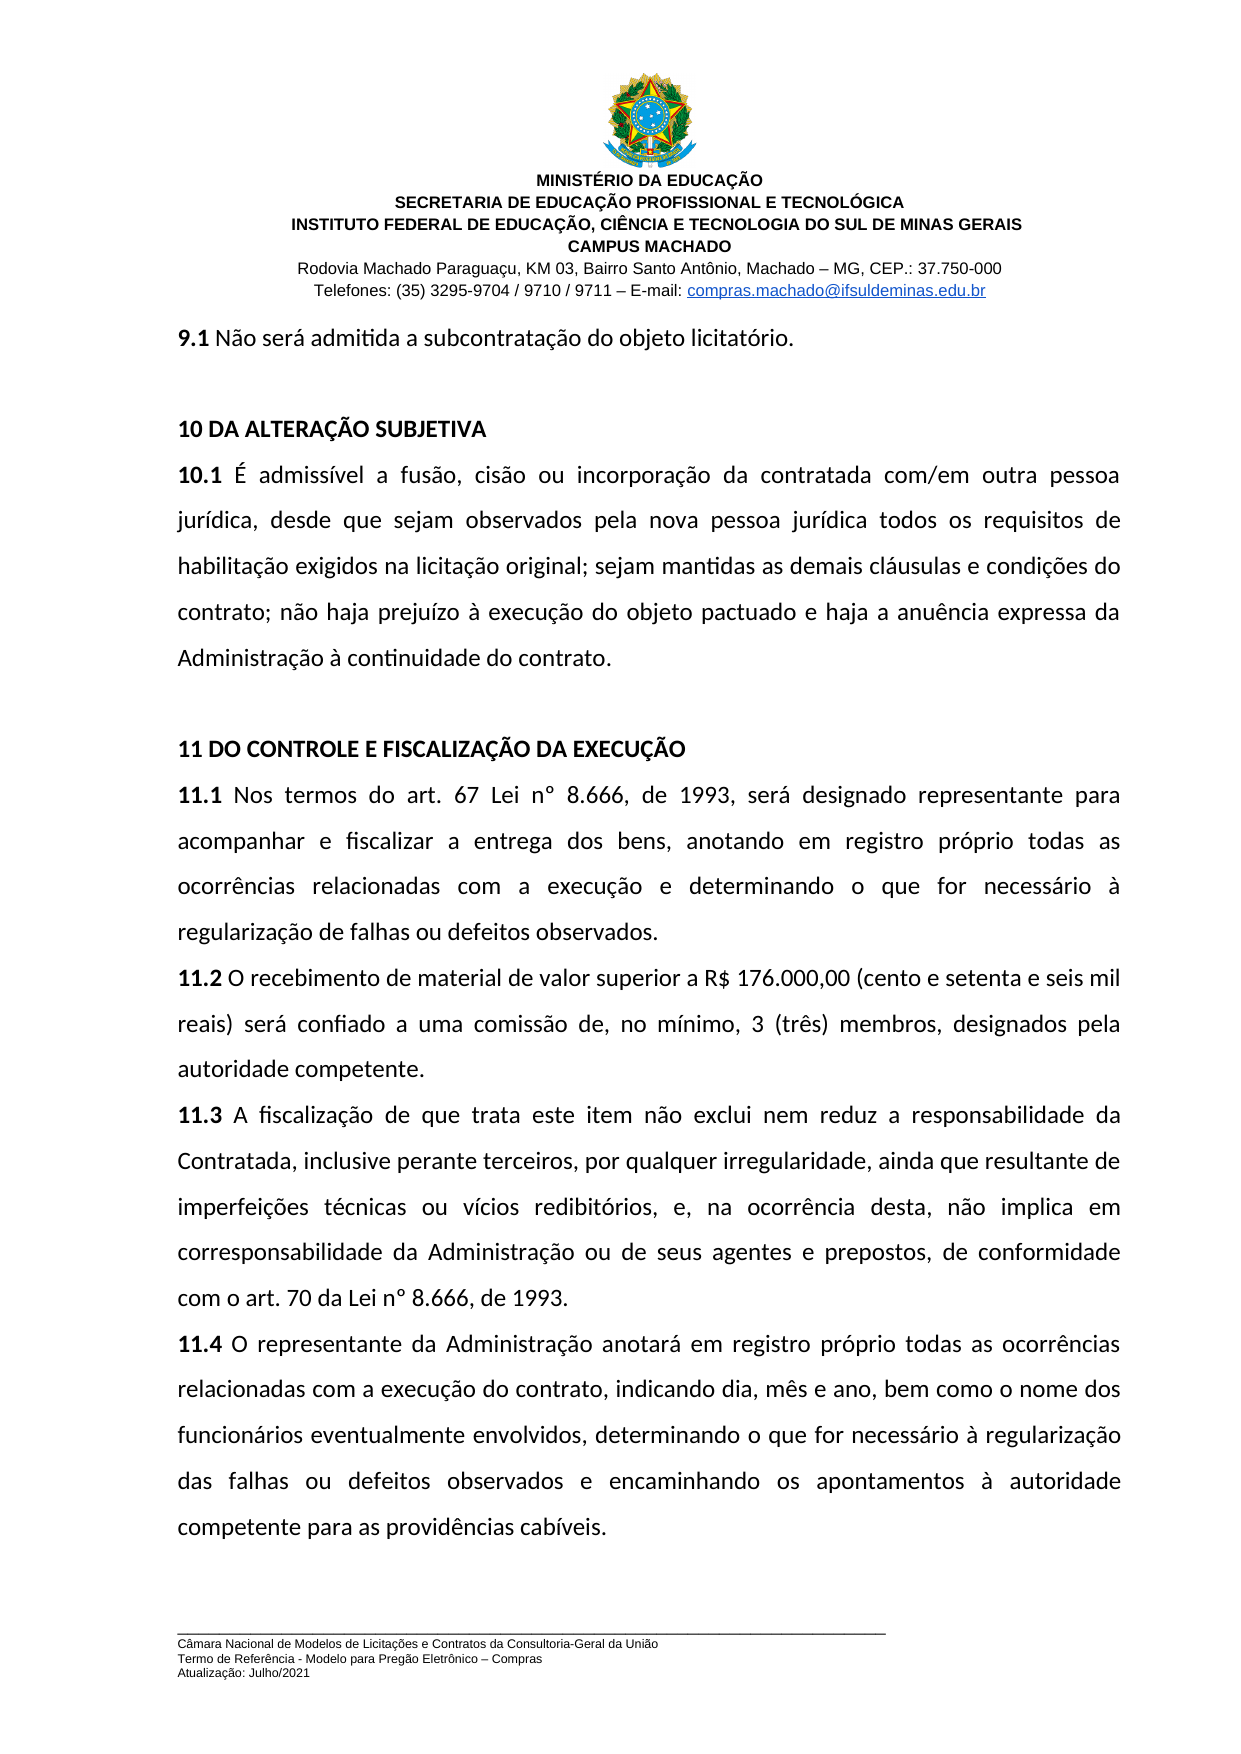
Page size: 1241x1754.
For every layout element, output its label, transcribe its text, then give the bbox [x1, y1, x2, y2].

text 11.2 O recebimento de material de valor superior a R$ 176.000,00 (cento e setenta e seis mil reais) será confiado a uma comissão de, no mínimo, 3 (três) membros, designados pela autoridade competente. [177, 962, 1122, 1084]
text 11.4 O representante da Administração anotará em registro próprio todas as ocorrências relacionadas com a execução do contrato, indicando dia, mês e ano, bem como o nome dos funcionários eventualmente envolvidos, determinando o que for necessário à regularização das falhas ou defeitos observados e encaminhando os apontamentos à autoridade competente para as providências cabíveis. [177, 1328, 1122, 1541]
text 11.1 Nos termos do art. 67 Lei nº 8.666, de 1993, será designado representante para acompanhar e fiscalizar a entrega dos bens, anotando em registro próprio todas as ocorrências relacionadas com a execução e determinando o que for necessário à regularização de falhas ou defeitos observados. [177, 779, 1122, 947]
text 10.1 É admissível a fusão, cisão ou incorporação da contratada com/em outra pessoa jurídica, desde que sejam observados pela nova pessoa jurídica todos os requisitos de habilitação exigidos na licitação original; sejam mantidas as demais cláusulas e condições do contrato; não haja prejuízo à execução do objeto pactuado e haja a anuência expressa da Administração à continuidade do contrato. [177, 459, 1122, 672]
text 9.1 Não será admitida a subcontratação do objeto licitatório. [177, 322, 1122, 352]
text 11.3 A fiscalização de que trata este item não exclui nem reduz a responsabilidade da Contratada, inclusive perante terceiros, por qualquer irregularidade, ainda que resultante de imperfeições técnicas ou vícios redibitórios, e, na ocorrência desta, não implica em corresponsabilidade da Administração ou de seus agentes e prepostos, de conformidade com o art. 70 da Lei nº 8.666, de 1993. [177, 1099, 1122, 1313]
picture [643, 163, 658, 168]
text 11 DO CONTROLE E FISCALIZAÇÃO DA EXECUÇÃO [177, 733, 1122, 764]
text 10 DA ALTERAÇÃO SUBJETIVA [177, 413, 1122, 444]
picture [603, 73, 697, 168]
picture [669, 149, 680, 155]
